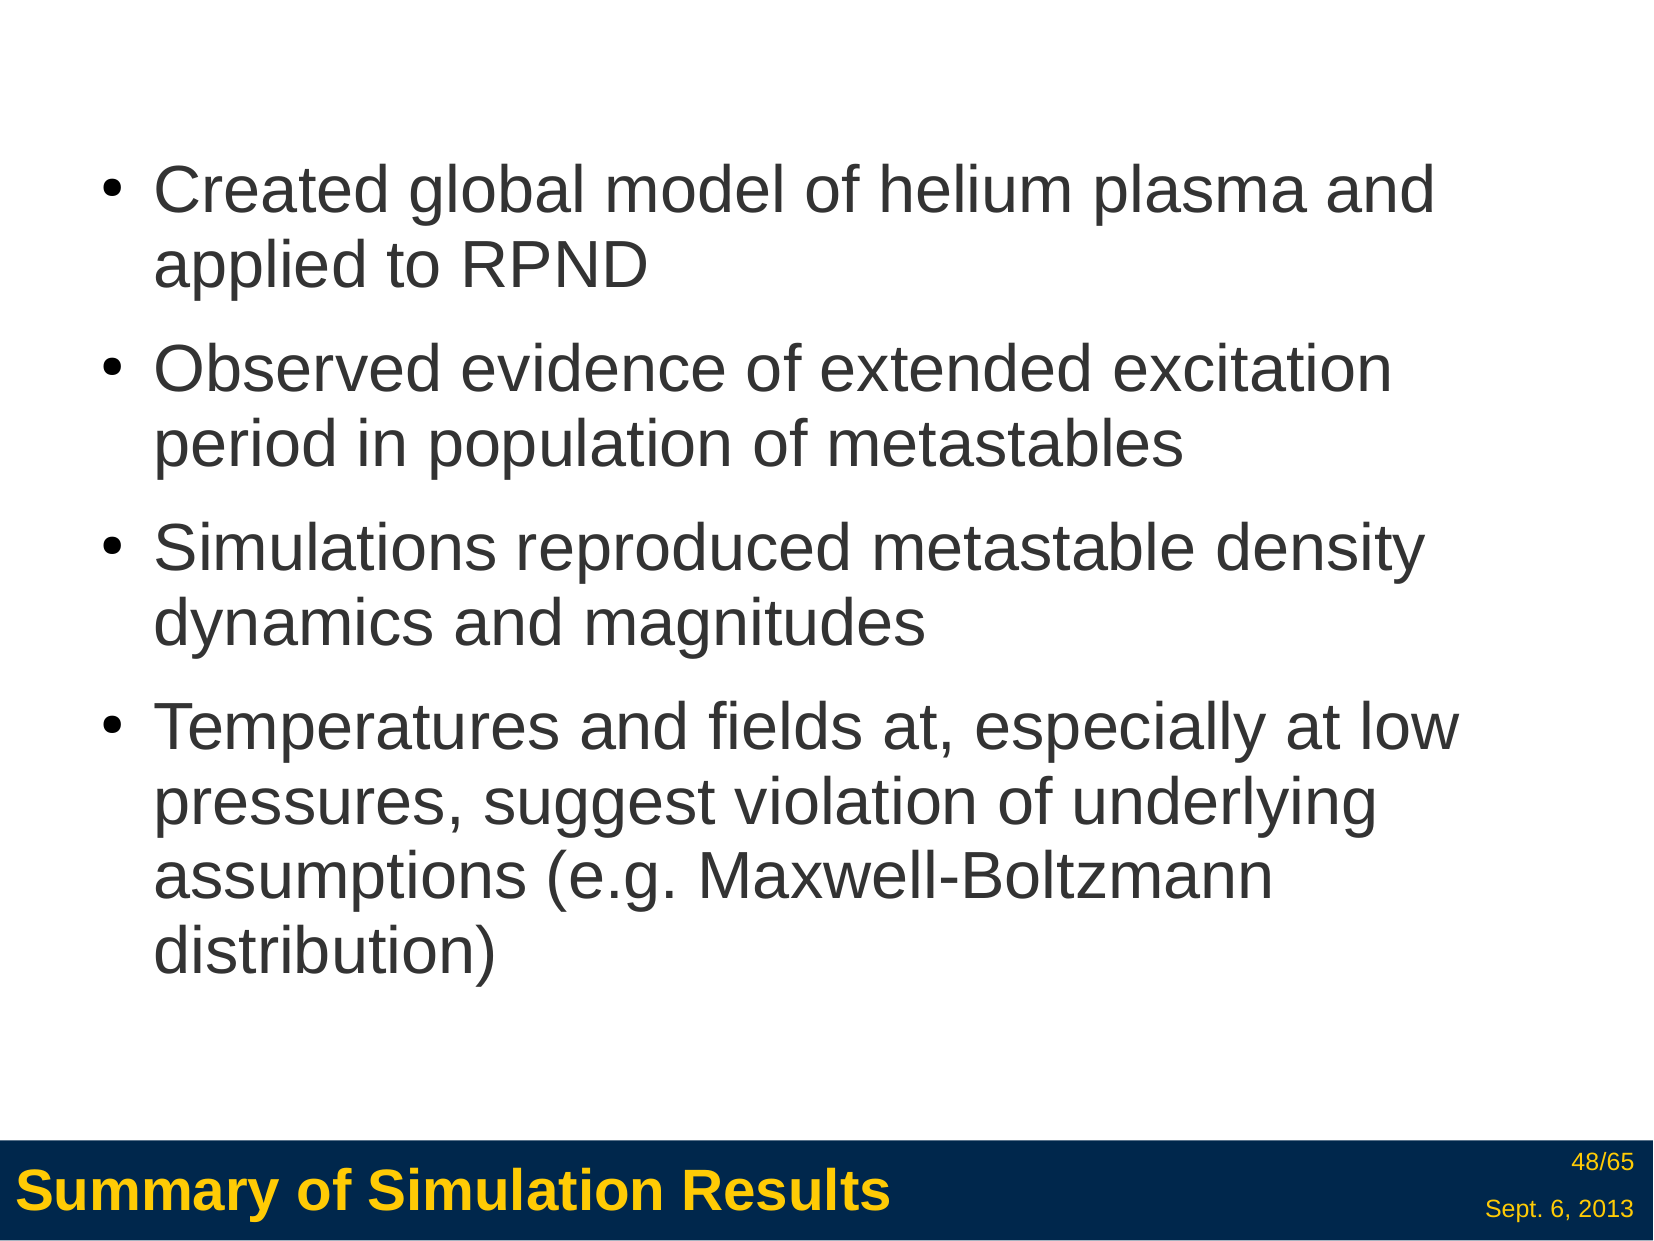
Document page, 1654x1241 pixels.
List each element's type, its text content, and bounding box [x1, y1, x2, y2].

title Summary of Simulation Results [14, 1140, 1380, 1241]
list Created global model of helium plasma and applied to RPND Observed evidence of extended excitation period in population of metastables Simulations reproduced metastable density dynamics and magnitudes Temperatures and fields at, especially at low pressures, suggest violation of underlying assumptions (e.g. Maxwell-Boltzmann distribution) [82, 75, 1571, 1066]
